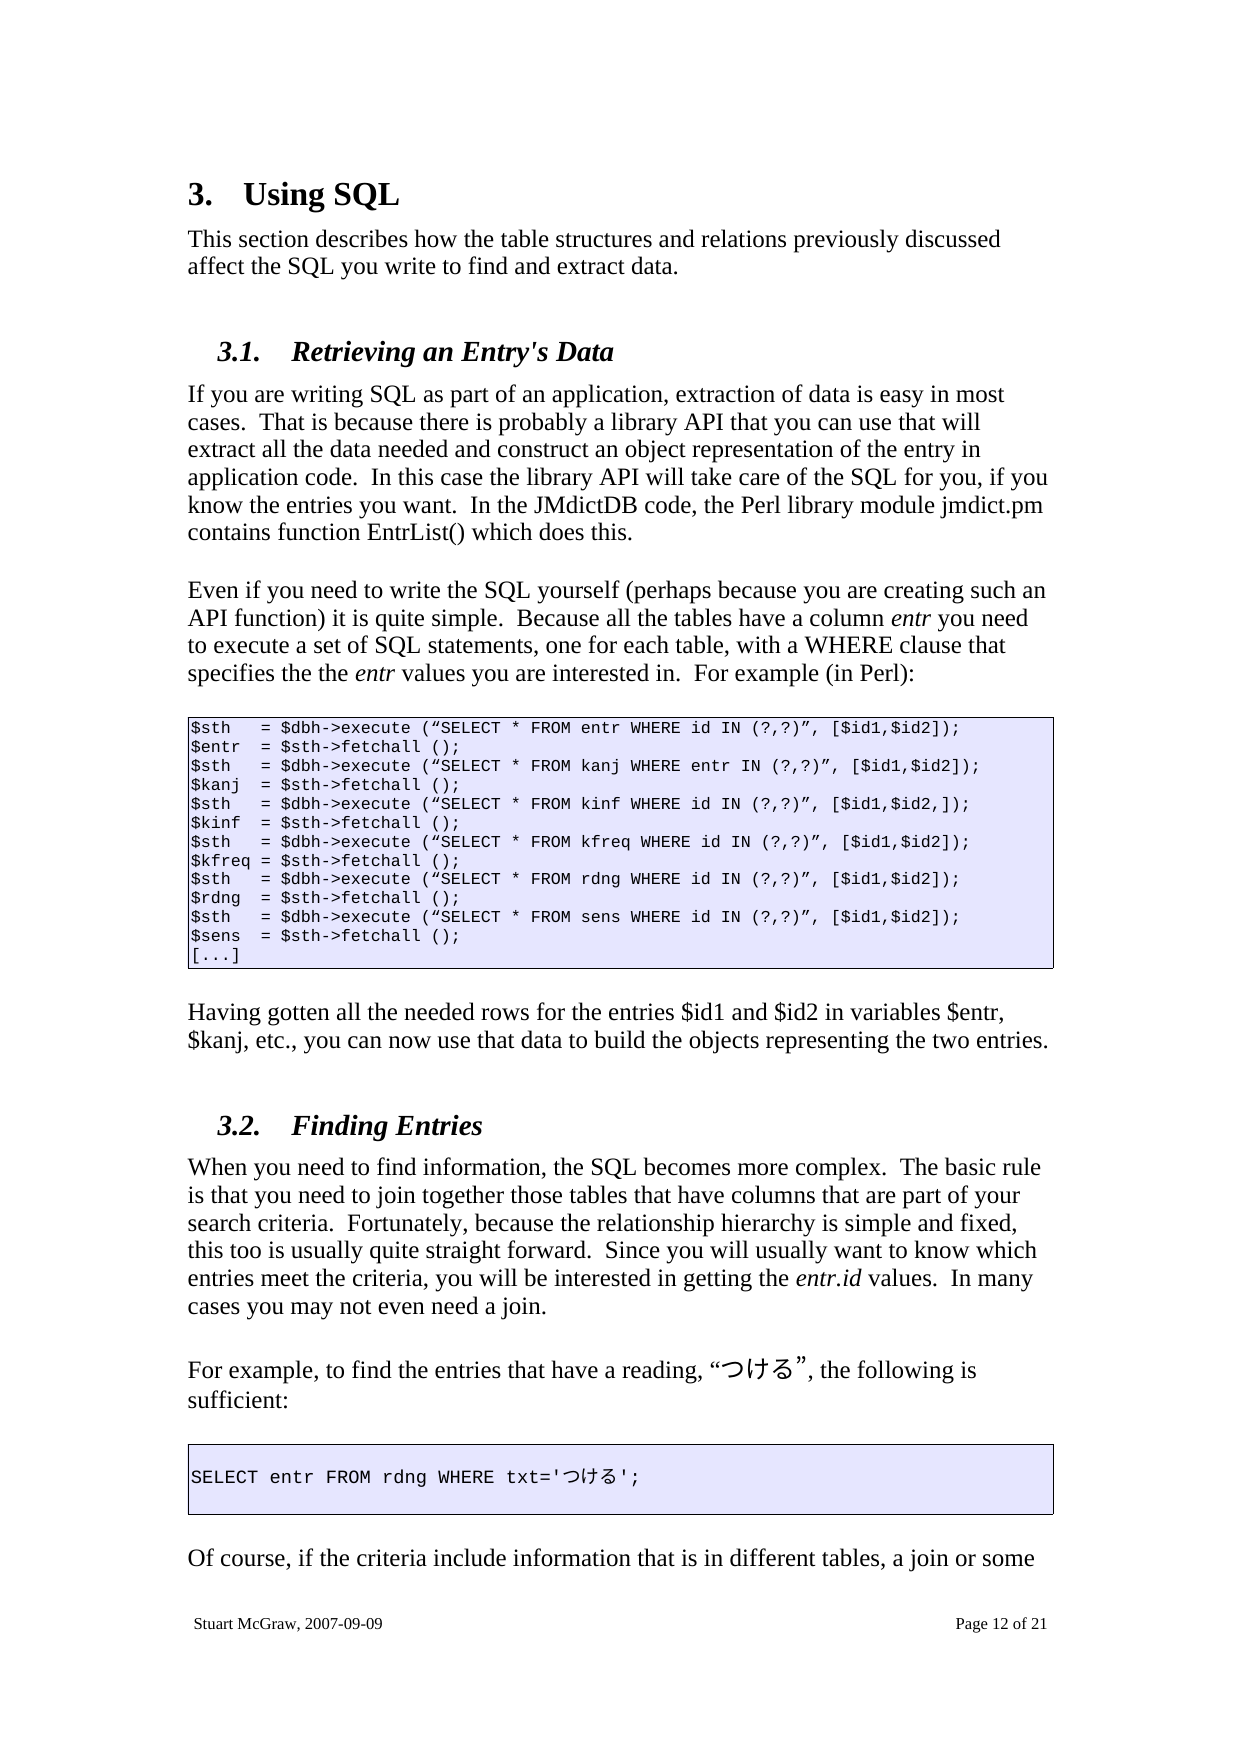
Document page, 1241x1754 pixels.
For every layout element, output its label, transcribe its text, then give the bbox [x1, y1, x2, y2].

text $sth = $dbh->execute (“SELECT * FROM entr WHERE id IN (?,?)”, [$id1,$id2]); $entr = $sth->fetchall (); $sth = $dbh->execute (“SELECT * FROM kanj WHERE entr IN (?,?)”, [$id1,$id2]); $kanj = $sth->fetchall (); $sth = $dbh->execute (“SELECT * FROM kinf WHERE id IN (?,?)”, [$id1,$id2,]); $kinf = $sth->fetchall (); $sth = $dbh->execute (“SELECT * FROM kfreq WHERE id IN (?,?)”, [$id1,$id2]); $kfreq = $sth->fetchall (); $sth = $dbh->execute (“SELECT * FROM rdng WHERE id IN (?,?)”, [$id1,$id2]); $rdng = $sth->fetchall (); $sth = $dbh->execute (“SELECT * FROM sens WHERE id IN (?,?)”, [$id1,$id2]); $sens = $sth->fetchall (); [...] [189, 718, 1053, 968]
text For example, to find the entries that have a reading, “つける”, the following is sufficient: [187, 1350, 1053, 1414]
text SELECT entr FROM rdng WHERE txt='つける'; [189, 1445, 1053, 1514]
subtitle Using SQL [187, 176, 1053, 213]
text Even if you need to write the SQL yourself (perhaps because you are creating such an API function) it is quite simple. Because all the tables have a column entr you need to execute a set of SQL statements, one for each table, with a WHERE clause that specifies the the entr values you are interested in. For example (in Perl): [187, 576, 1053, 687]
subtitle Retrieving an Entry's Data [187, 336, 1053, 368]
text This section describes how the table structures and relations previously discussed affect the SQL you write to find and extract data. [187, 225, 1053, 280]
text Of course, if the criteria include information that is in different tables, a join or some [187, 1544, 1053, 1571]
text If you are writing SQL as part of an application, extraction of data is easy in most cases. That is because there is probably a library API that you can use that will extract all the data needed and construct an object representation of the entry in application code. In this case the library API will take care of the SQL for you, if you know the entries you want. In the JMdictDB code, the Perl library module jmdict.pm contains function EntrList() which does this. [187, 380, 1053, 546]
text When you need to find information, the SQL becomes more complex. The basic rule is that you need to join together those tables that have columns that are part of your search criteria. Fortunately, because the relationship hierarchy is simple and fixed, this too is usually quite straight forward. Since you will usually want to know which entries meet the criteria, you will be interested in getting the entr.id values. In many cases you may not even need a join. [187, 1153, 1053, 1320]
subtitle Finding Entries [187, 1109, 1053, 1142]
text Having gotten all the needed rows for the entries $id1 and $id2 in variables $entr, $kanj, etc., you can now use that data to build the objects representing the two entries. [187, 998, 1053, 1054]
